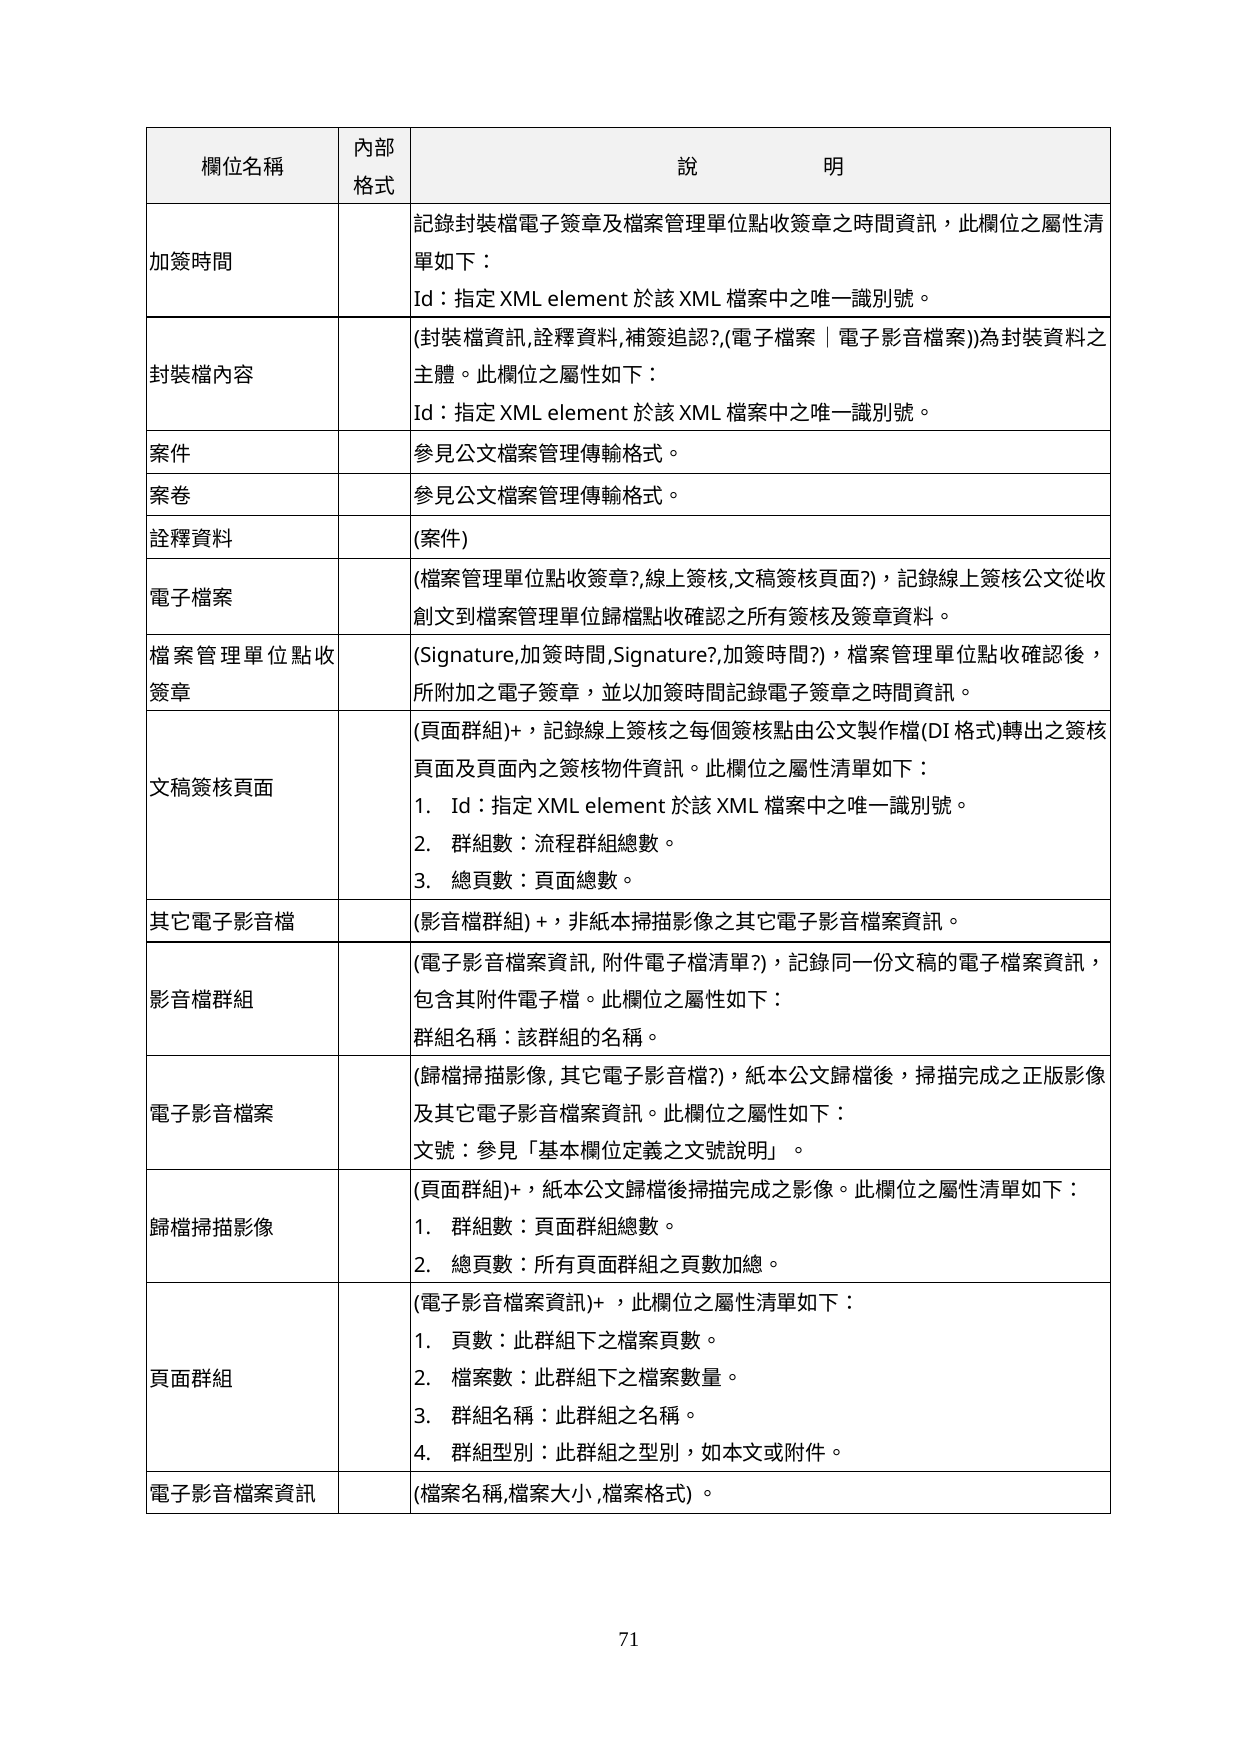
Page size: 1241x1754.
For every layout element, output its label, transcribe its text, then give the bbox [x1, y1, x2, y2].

table_cell 電子影音檔案資訊 [147, 1472, 338, 1513]
table_cell [339, 204, 410, 316]
table_cell [339, 1472, 410, 1513]
table_cell [339, 318, 410, 430]
table_cell (案件) [411, 516, 1110, 558]
table_cell 參見公文檔案管理傳輸格式。 [411, 431, 1110, 473]
table_cell 案件 [147, 431, 338, 473]
table_cell 其它電子影音檔 [147, 900, 338, 941]
table_cell 加簽時間 [147, 204, 338, 316]
table_cell (電子影音檔案資訊, 附件電子檔清單?)，記錄同一份文稿的電子檔案資訊，包含其附件電子檔。此欄位之屬性如下： 群組名稱：該群組的名稱。 [411, 943, 1110, 1055]
table_cell [339, 1170, 410, 1282]
table_cell 案卷 [147, 474, 338, 515]
table_header 說 明 [411, 128, 1110, 203]
table_cell (影音檔群組) +，非紙本掃描影像之其它電子影音檔案資訊。 [411, 900, 1110, 941]
table_cell 文稿簽核頁面 [147, 711, 338, 899]
table_header 內部 格式 [339, 128, 410, 203]
table_cell 影音檔群組 [147, 943, 338, 1055]
table_cell [339, 711, 410, 899]
table_cell (頁面群組)+，記錄線上簽核之每個簽核點由公文製作檔(DI格式)轉出之簽核頁面及頁面內之簽核物件資訊。此欄位之屬性清單如下： Id：指定XML element 於該XML 檔案中之唯一識別號。 群組數：流程群組總數。 總頁數：頁面總數。 [411, 711, 1110, 899]
table_cell [339, 431, 410, 473]
table_cell (歸檔掃描影像, 其它電子影音檔?)，紙本公文歸檔後，掃描完成之正版影像及其它電子影音檔案資訊。此欄位之屬性如下： 文號：參見「基本欄位定義之文號說明」。 [411, 1056, 1110, 1168]
table_cell (封裝檔資訊,詮釋資料,補簽追認?,(電子檔案│電子影音檔案))為封裝資料之主體。此欄位之屬性如下： Id：指定XML element 於該XML 檔案中之唯一識別號。 [411, 318, 1110, 430]
table_header 欄位名稱 [147, 128, 338, 203]
table_cell 記錄封裝檔電子簽章及檔案管理單位點收簽章之時間資訊，此欄位之屬性清單如下： Id：指定XML element 於該XML 檔案中之唯一識別號。 [411, 204, 1110, 316]
table_cell (電子影音檔案資訊)+ ，此欄位之屬性清單如下： 頁數：此群組下之檔案頁數。 檔案數：此群組下之檔案數量。 群組名稱：此群組之名稱。 群組型別：此群組之型別，如本文或附件。 [411, 1283, 1110, 1471]
table_cell (檔案名稱,檔案大小 ,檔案格式) 。 [411, 1472, 1110, 1513]
table_cell 電子影音檔案 [147, 1056, 338, 1168]
table_cell 電子檔案 [147, 559, 338, 634]
table_cell [339, 635, 410, 710]
table_cell 詮釋資料 [147, 516, 338, 558]
table_cell (檔案管理單位點收簽章?,線上簽核,文稿簽核頁面?)，記錄線上簽核公文從收創文到檔案管理單位歸檔點收確認之所有簽核及簽章資料。 [411, 559, 1110, 634]
table_cell (頁面群組)+，紙本公文歸檔後掃描完成之影像。此欄位之屬性清單如下： 群組數：頁面群組總數。 總頁數：所有頁面群組之頁數加總。 [411, 1170, 1110, 1282]
table_cell [339, 1283, 410, 1471]
table_cell 檔案管理單位點收簽章 [147, 635, 338, 710]
table_cell [339, 474, 410, 515]
table_cell 參見公文檔案管理傳輸格式。 [411, 474, 1110, 515]
table_cell 頁面群組 [147, 1283, 338, 1471]
table_cell [339, 516, 410, 558]
table_cell 封裝檔內容 [147, 318, 338, 430]
table_cell [339, 1056, 410, 1168]
table_cell [339, 943, 410, 1055]
table_cell [339, 900, 410, 941]
table_cell [339, 559, 410, 634]
table_cell (Signature,加簽時間,Signature?,加簽時間?)，檔案管理單位點收確認後，所附加之電子簽章，並以加簽時間記錄電子簽章之時間資訊。 [411, 635, 1110, 710]
table_cell 歸檔掃描影像 [147, 1170, 338, 1282]
